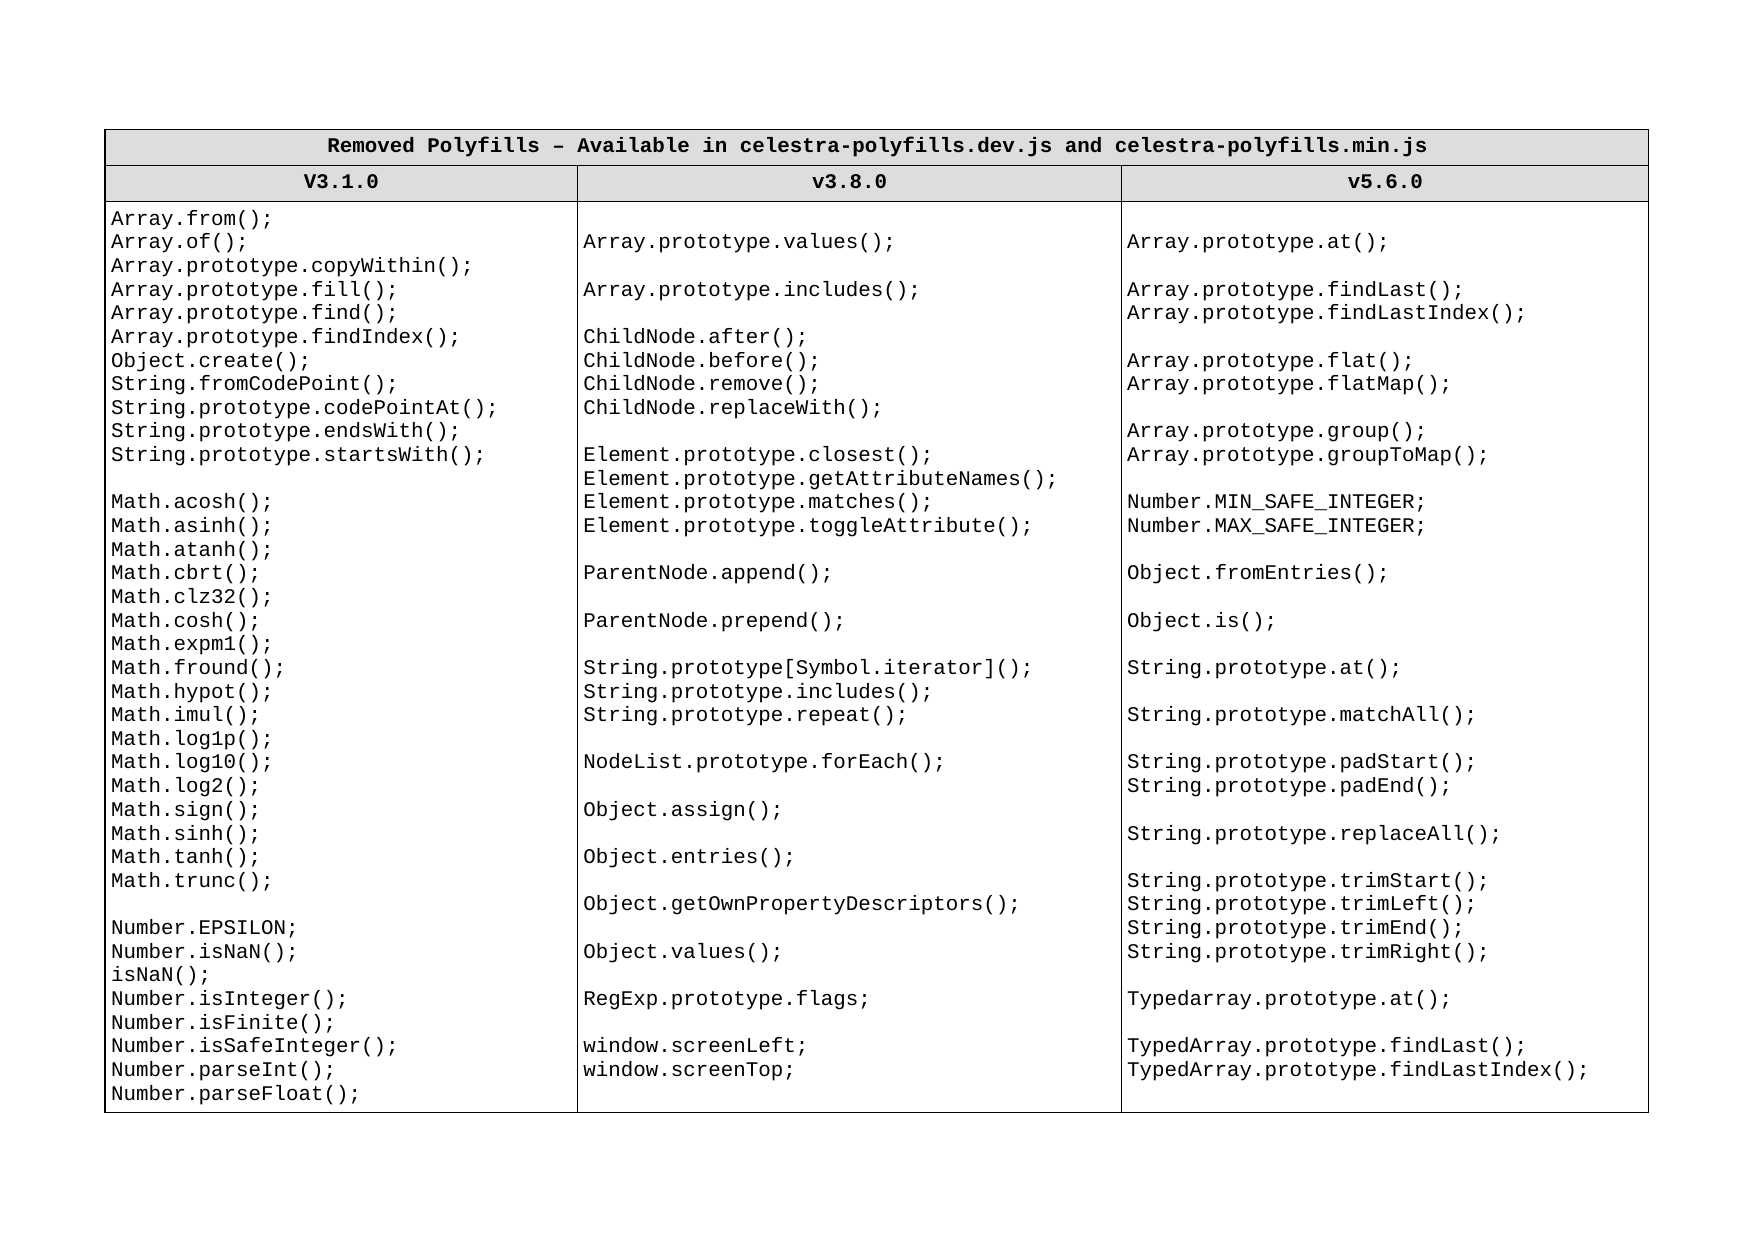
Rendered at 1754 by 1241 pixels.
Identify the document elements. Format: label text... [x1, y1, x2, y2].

table_cell Array.prototype.at(); Array.prototype.findLast(); Array.prototype.findLastIndex(); Array.prototype.flat(); Array.prototype.flatMap(); Array.prototype.group(); Array.prototype.groupToMap(); Number.MIN_SAFE_INTEGER; Number.MAX_SAFE_INTEGER; Object.fromEntries(); Object.is(); String.prototype.at(); String.prototype.matchAll(); String.prototype.padStart(); String.prototype.padEnd(); String.prototype.replaceAll(); String.prototype.trimStart(); String.prototype.trimLeft(); String.prototype.trimEnd(); String.prototype.trimRight(); Typedarray.prototype.at(); TypedArray.prototype.findLast(); TypedArray.prototype.findLastIndex(); [1122, 202, 1648, 1112]
table_header Removed Polyfills – Available in celestra-polyfills.dev.js and celestra-polyfills.min.js [106, 130, 1648, 165]
table_cell V3.1.0 [106, 166, 577, 201]
table_cell Array.prototype.values(); Array.prototype.includes(); ChildNode.after(); ChildNode.before(); ChildNode.remove(); ChildNode.replaceWith(); Element.prototype.closest(); Element.prototype.getAttributeNames(); Element.prototype.matches(); Element.prototype.toggleAttribute(); ParentNode.append(); ParentNode.prepend(); String.prototype[Symbol.iterator](); String.prototype.includes(); String.prototype.repeat(); NodeList.prototype.forEach(); Object.assign(); Object.entries(); Object.getOwnPropertyDescriptors(); Object.values(); RegExp.prototype.flags; window.screenLeft; window.screenTop; [578, 202, 1121, 1112]
table_cell v5.6.0 [1122, 166, 1648, 201]
table_cell Array.from(); Array.of(); Array.prototype.copyWithin(); Array.prototype.fill(); Array.prototype.find(); Array.prototype.findIndex(); Object.create(); String.fromCodePoint(); String.prototype.codePointAt(); String.prototype.endsWith(); String.prototype.startsWith(); Math.acosh(); Math.asinh(); Math.atanh(); Math.cbrt(); Math.clz32(); Math.cosh(); Math.expm1(); Math.fround(); Math.hypot(); Math.imul(); Math.log1p(); Math.log10(); Math.log2(); Math.sign(); Math.sinh(); Math.tanh(); Math.trunc(); Number.EPSILON; Number.isNaN(); isNaN(); Number.isInteger(); Number.isFinite(); Number.isSafeInteger(); Number.parseInt(); Number.parseFloat(); [106, 202, 577, 1112]
table_cell v3.8.0 [578, 166, 1121, 201]
